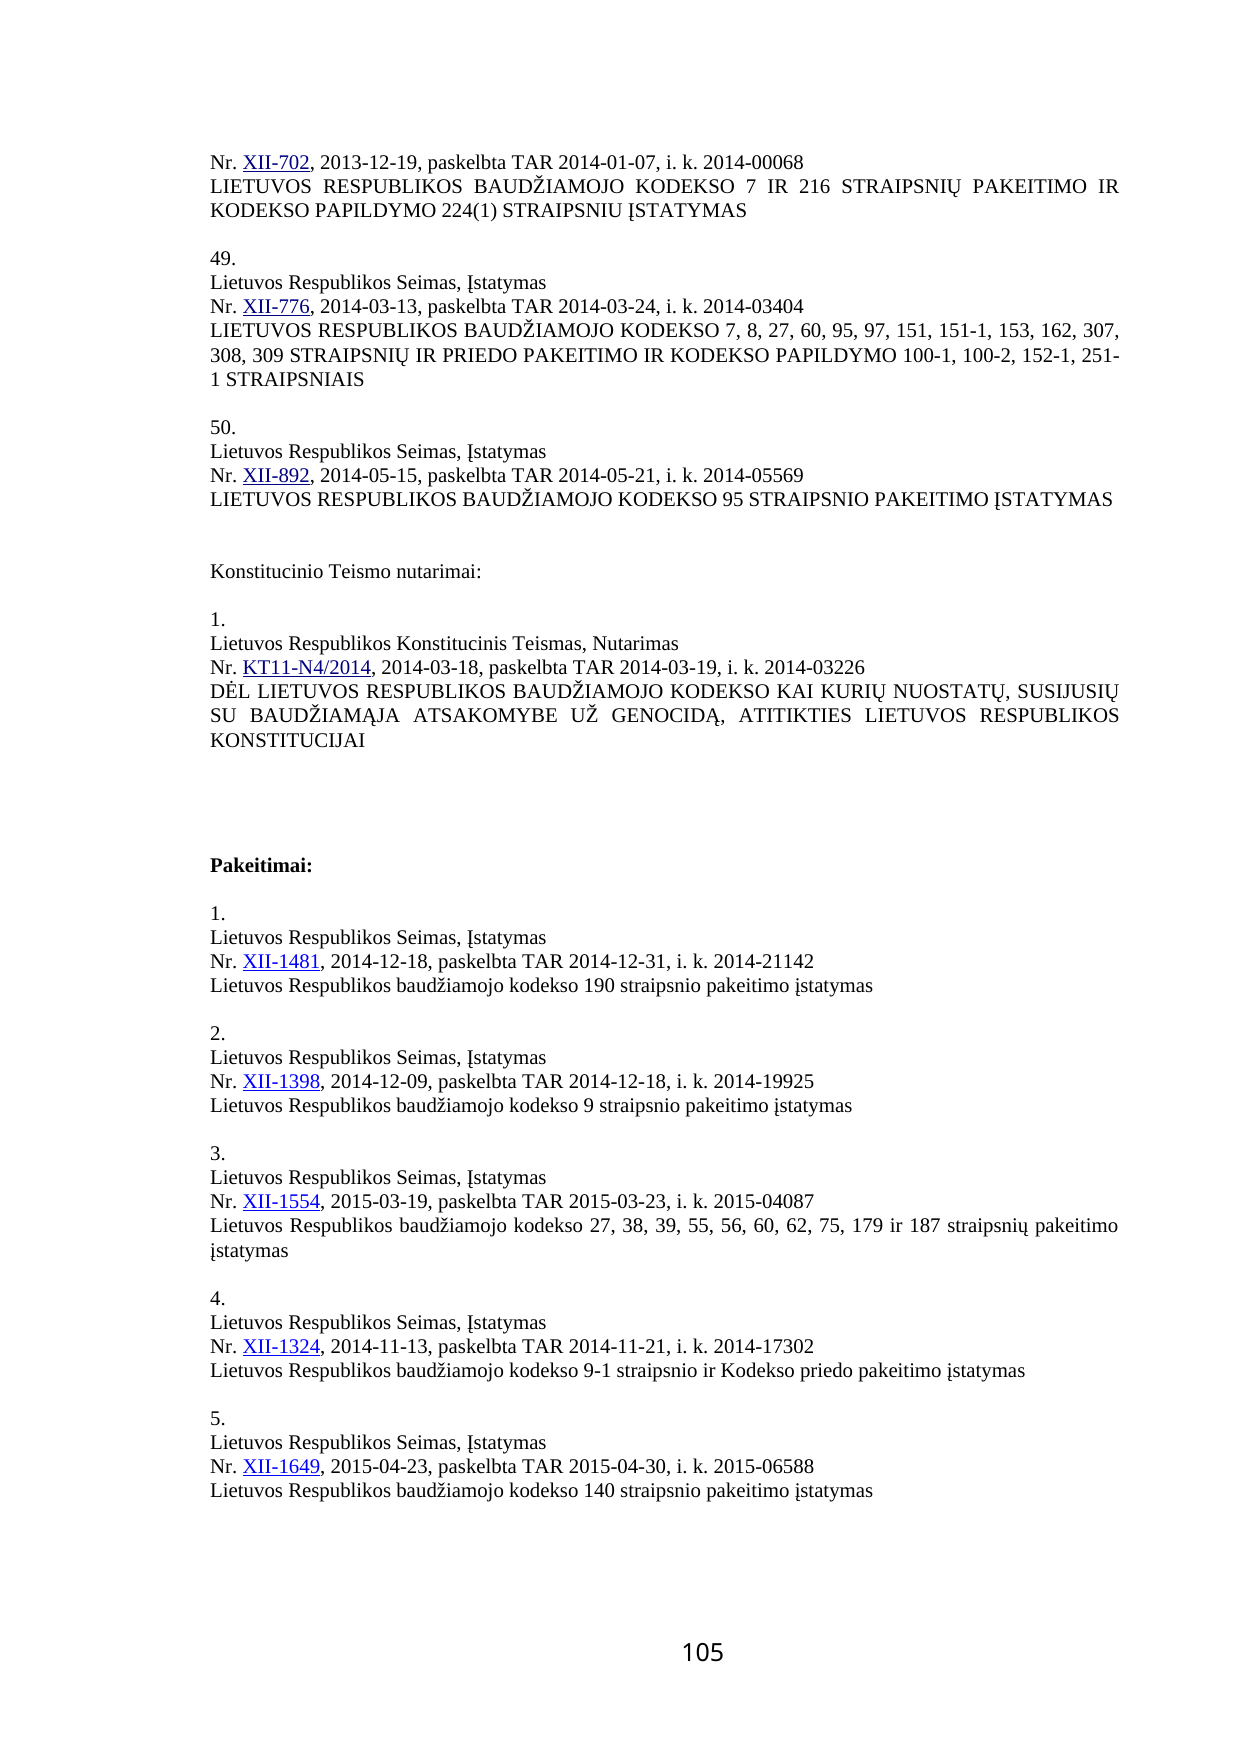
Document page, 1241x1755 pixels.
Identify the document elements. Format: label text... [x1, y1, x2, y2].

text 1. [210, 901, 1120, 925]
text 49. [210, 246, 1120, 270]
text 2. [210, 1021, 1120, 1045]
text Konstitucinio Teismo nutarimai: [210, 559, 1120, 583]
text Lietuvos Respublikos Seimas, Įstatymas [210, 1430, 1120, 1454]
text Lietuvos Respublikos baudžiamojo kodekso 9-1 straipsnio ir Kodekso priedo pakeitimo įstatymas [210, 1358, 1120, 1382]
text Nr. KT11-N4/2014, 2014-03-18, paskelbta TAR 2014-03-19, i. k. 2014-03226 [210, 655, 1120, 679]
text Lietuvos Respublikos Seimas, Įstatymas [210, 439, 1120, 463]
text DĖL LIETUVOS RESPUBLIKOS BAUDŽIAMOJO KODEKSO KAI KURIŲ NUOSTATŲ, SUSIJUSIŲ SU BAUDŽIAMĄJA ATSAKOMYBE UŽ GENOCIDĄ, ATITIKTIES LIETUVOS RESPUBLIKOS KONSTITUCIJAI [210, 679, 1120, 752]
text Lietuvos Respublikos Seimas, Įstatymas [210, 1310, 1120, 1334]
text Nr. XII-892, 2014-05-15, paskelbta TAR 2014-05-21, i. k. 2014-05569 [210, 463, 1120, 487]
text Lietuvos Respublikos Seimas, Įstatymas [210, 270, 1120, 294]
text 50. [210, 415, 1120, 439]
text LIETUVOS RESPUBLIKOS BAUDŽIAMOJO KODEKSO 7, 8, 27, 60, 95, 97, 151, 151-1, 153, 162, 307, 308, 309 STRAIPSNIŲ IR PRIEDO PAKEITIMO IR KODEKSO PAPILDYMO 100-1, 100-2, 152-1, 251-1 STRAIPSNIAIS [210, 318, 1120, 391]
text Nr. XII-1554, 2015-03-19, paskelbta TAR 2015-03-23, i. k. 2015-04087 [210, 1189, 1120, 1213]
text Lietuvos Respublikos baudžiamojo kodekso 140 straipsnio pakeitimo įstatymas [210, 1478, 1120, 1502]
text Lietuvos Respublikos Seimas, Įstatymas [210, 925, 1120, 949]
text 3. [210, 1141, 1120, 1165]
text Lietuvos Respublikos Seimas, Įstatymas [210, 1045, 1120, 1069]
text Lietuvos Respublikos baudžiamojo kodekso 190 straipsnio pakeitimo įstatymas [210, 973, 1120, 997]
text Nr. XII-1398, 2014-12-09, paskelbta TAR 2014-12-18, i. k. 2014-19925 [210, 1069, 1120, 1093]
text 5. [210, 1406, 1120, 1430]
text Nr. XII-776, 2014-03-13, paskelbta TAR 2014-03-24, i. k. 2014-03404 [210, 294, 1120, 318]
text Pakeitimai: [210, 852, 1120, 877]
text LIETUVOS RESPUBLIKOS BAUDŽIAMOJO KODEKSO 7 IR 216 STRAIPSNIŲ PAKEITIMO IR KODEKSO PAPILDYMO 224(1) STRAIPSNIU ĮSTATYMAS [210, 174, 1120, 222]
text LIETUVOS RESPUBLIKOS BAUDŽIAMOJO KODEKSO 95 STRAIPSNIO PAKEITIMO ĮSTATYMAS [210, 487, 1120, 511]
text Lietuvos Respublikos Konstitucinis Teismas, Nutarimas [210, 631, 1120, 655]
text 4. [210, 1286, 1120, 1310]
text Lietuvos Respublikos baudžiamojo kodekso 27, 38, 39, 55, 56, 60, 62, 75, 179 ir 187 straipsnių pakeitimo įstatymas [210, 1213, 1120, 1262]
text Lietuvos Respublikos baudžiamojo kodekso 9 straipsnio pakeitimo įstatymas [210, 1093, 1120, 1117]
text Nr. XII-1649, 2015-04-23, paskelbta TAR 2015-04-30, i. k. 2015-06588 [210, 1454, 1120, 1478]
text 1. [210, 607, 1120, 631]
text Lietuvos Respublikos Seimas, Įstatymas [210, 1165, 1120, 1189]
text Nr. XII-1324, 2014-11-13, paskelbta TAR 2014-11-21, i. k. 2014-17302 [210, 1334, 1120, 1358]
text Nr. XII-1481, 2014-12-18, paskelbta TAR 2014-12-31, i. k. 2014-21142 [210, 949, 1120, 973]
text Nr. XII-702, 2013-12-19, paskelbta TAR 2014-01-07, i. k. 2014-00068 [210, 150, 1120, 174]
